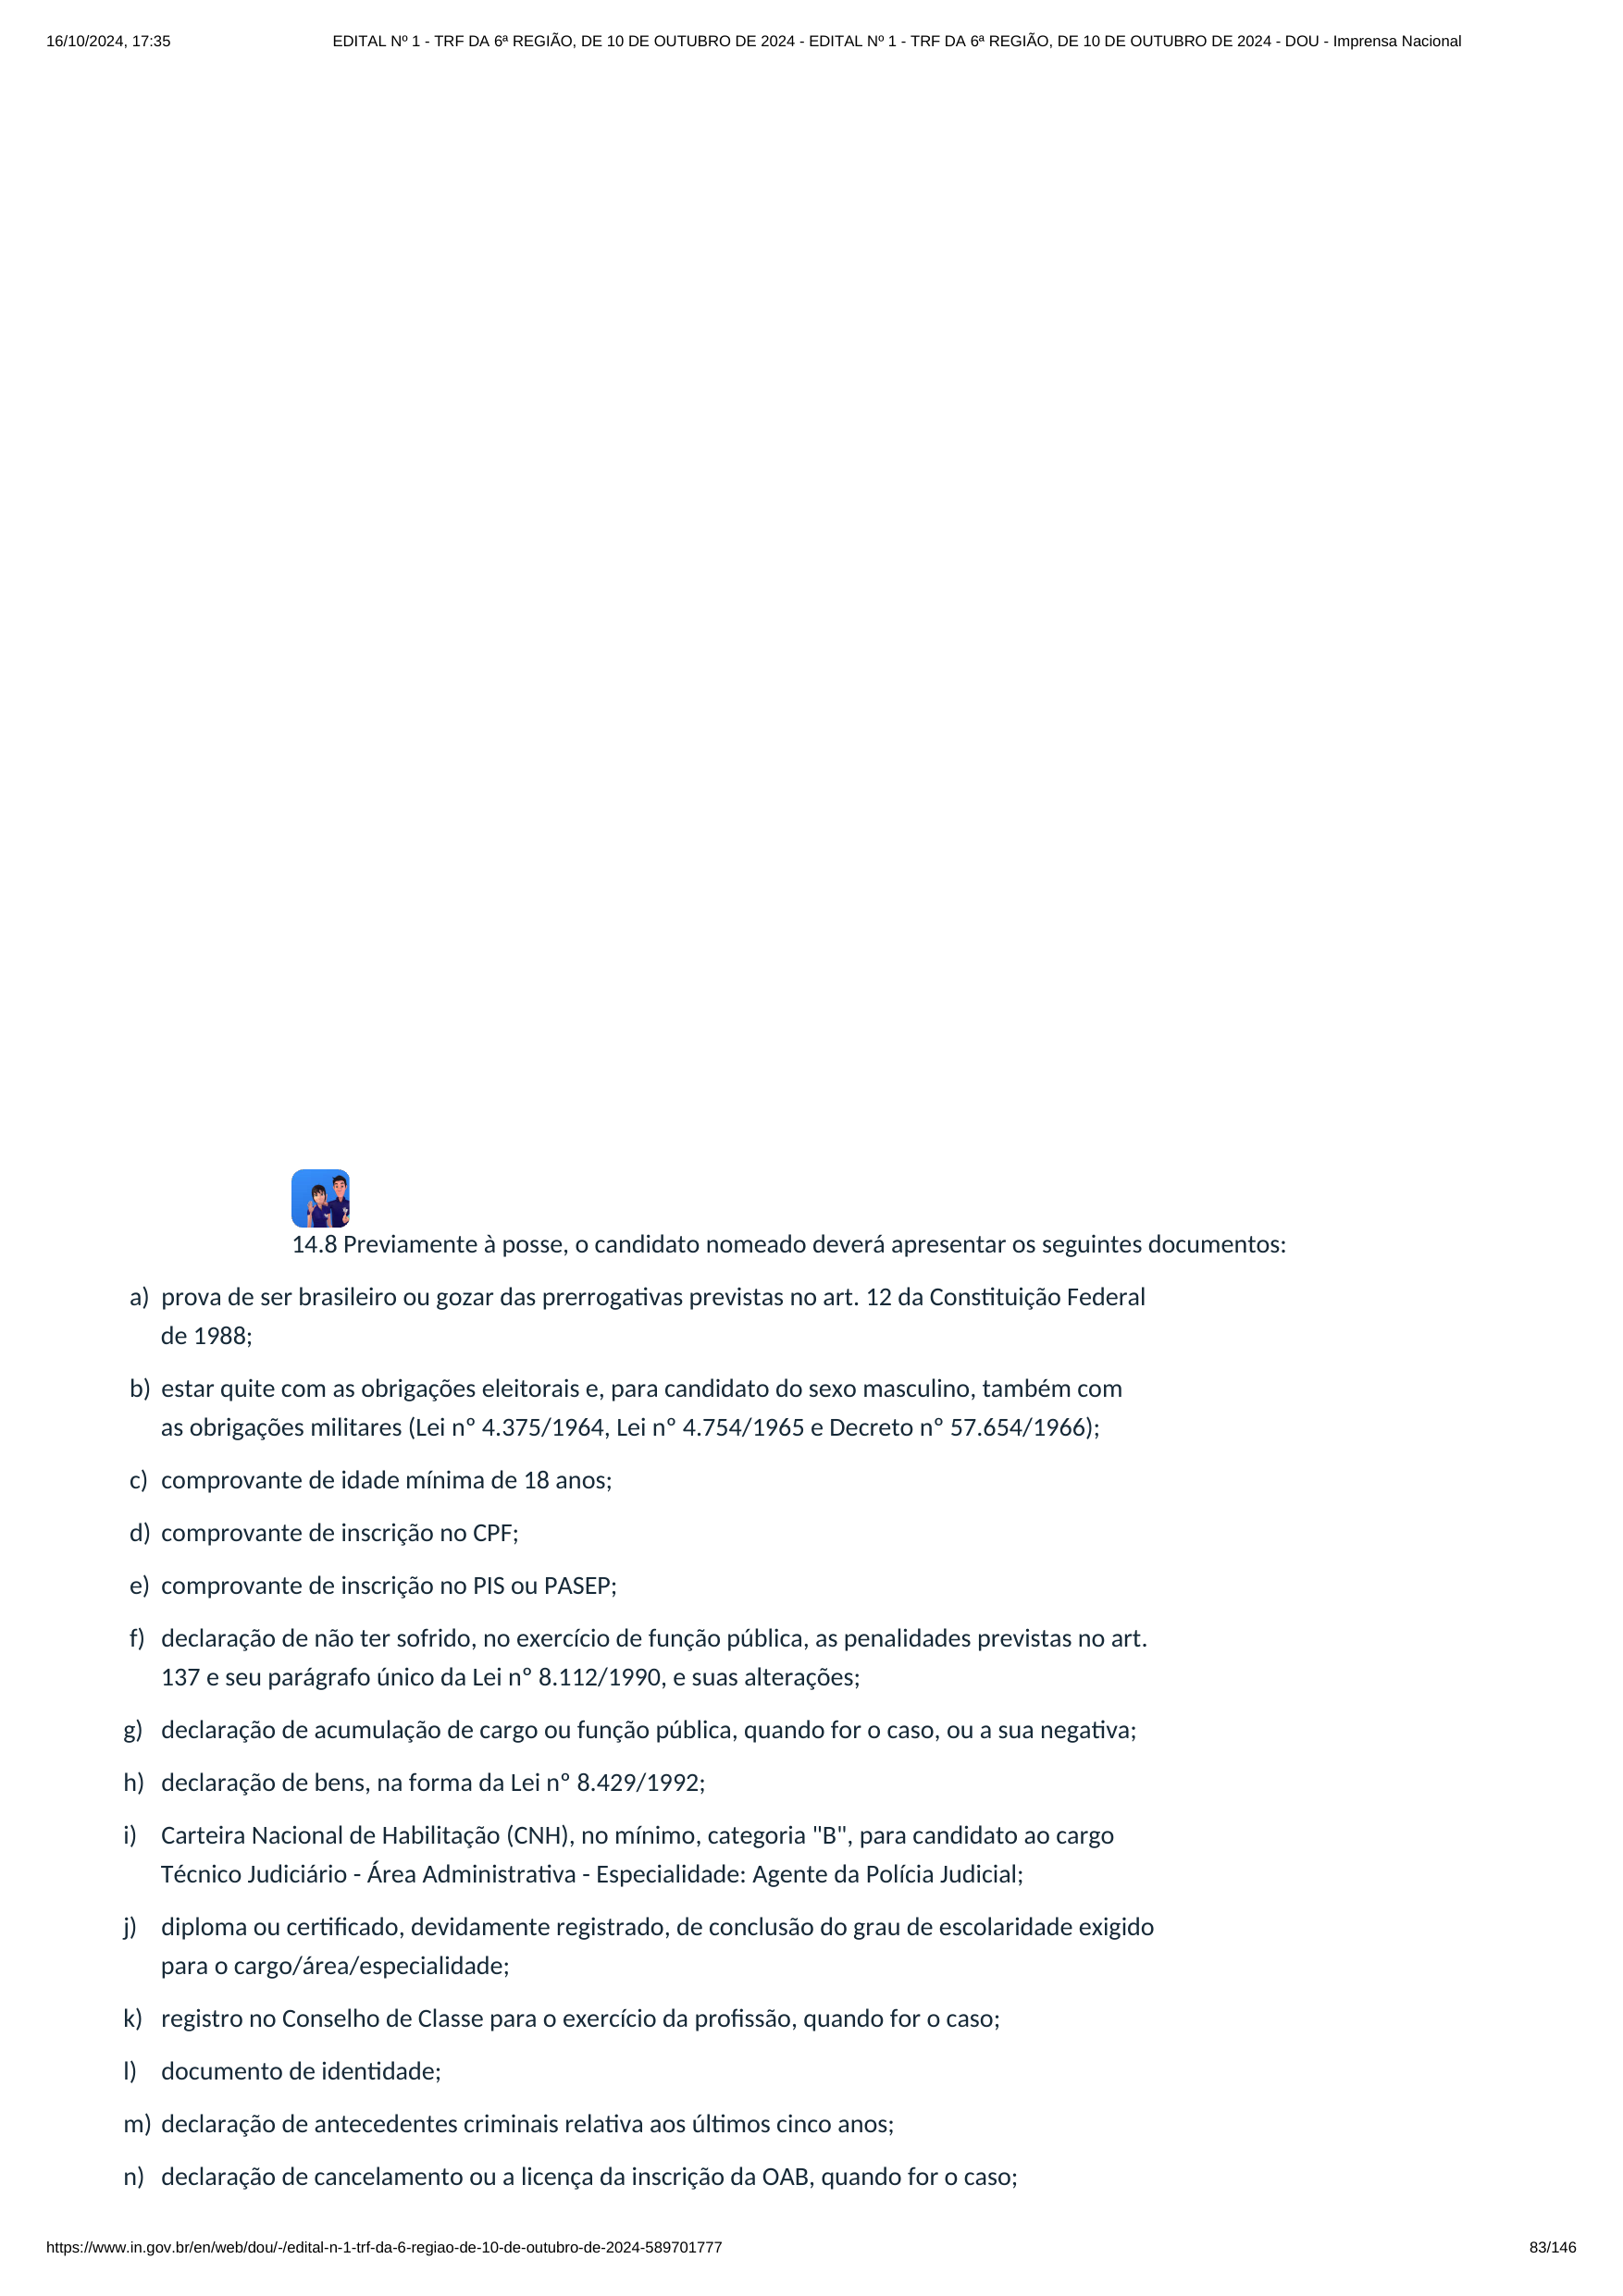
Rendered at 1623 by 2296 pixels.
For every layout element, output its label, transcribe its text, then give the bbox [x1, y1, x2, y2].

list Carteira Nacional de Habilitação (CNH), no mínimo, categoria "B", para candidato ao cargo [123, 1819, 1462, 1851]
list diploma ou certificado, devidamente registrado, de conclusão do grau de escolaridade exigido [123, 1910, 1462, 1942]
text Técnico Judiciário - Área Administrativa - Especialidade: Agente da Polícia Judicial; [161, 1858, 1462, 1889]
list estar quite com as obrigações eleitorais e, para candidato do sexo masculino, também com [130, 1372, 1462, 1403]
list comprovante de inscrição no PIS ou PASEP; [130, 1569, 1462, 1600]
list comprovante de inscrição no CPF; [130, 1516, 1462, 1548]
list documento de identidade; [123, 2055, 1462, 2087]
list registro no Conselho de Classe para o exercício da profissão, quando for o caso; [123, 2002, 1462, 2033]
list declaração de cancelamento ou a licença da inscrição da OAB, quando for o caso; [123, 2160, 1462, 2192]
list declaração de antecedentes criminais relativa aos últimos cinco anos; [123, 2107, 1462, 2140]
list comprovante de idade mínima de 18 anos; [130, 1463, 1462, 1495]
text para o cargo/área/especialidade; [161, 1949, 1462, 1981]
text de 1988; [161, 1319, 1462, 1351]
list declaração de acumulação de cargo ou função pública, quando for o caso, ou a sua negativa; [123, 1713, 1462, 1745]
list prova de ser brasileiro ou gozar das prerrogativas previstas no art. 12 da Constituição Federal [130, 1280, 1462, 1312]
text 137 e seu parágrafo único da Lei nº 8.112/1990, e suas alterações; [161, 1660, 1462, 1692]
list declaração de bens, na forma da Lei nº 8.429/1992; [123, 1766, 1462, 1797]
text as obrigações militares (Lei nº 4.375/1964, Lei nº 4.754/1965 e Decreto nº 57.654/1966); [161, 1411, 1462, 1442]
text 14.8 Previamente à posse, o candidato nomeado deverá apresentar os seguintes documentos: [291, 1228, 1462, 1259]
list declaração de não ter sofrido, no exercício de função pública, as penalidades previstas no art. [130, 1622, 1462, 1653]
